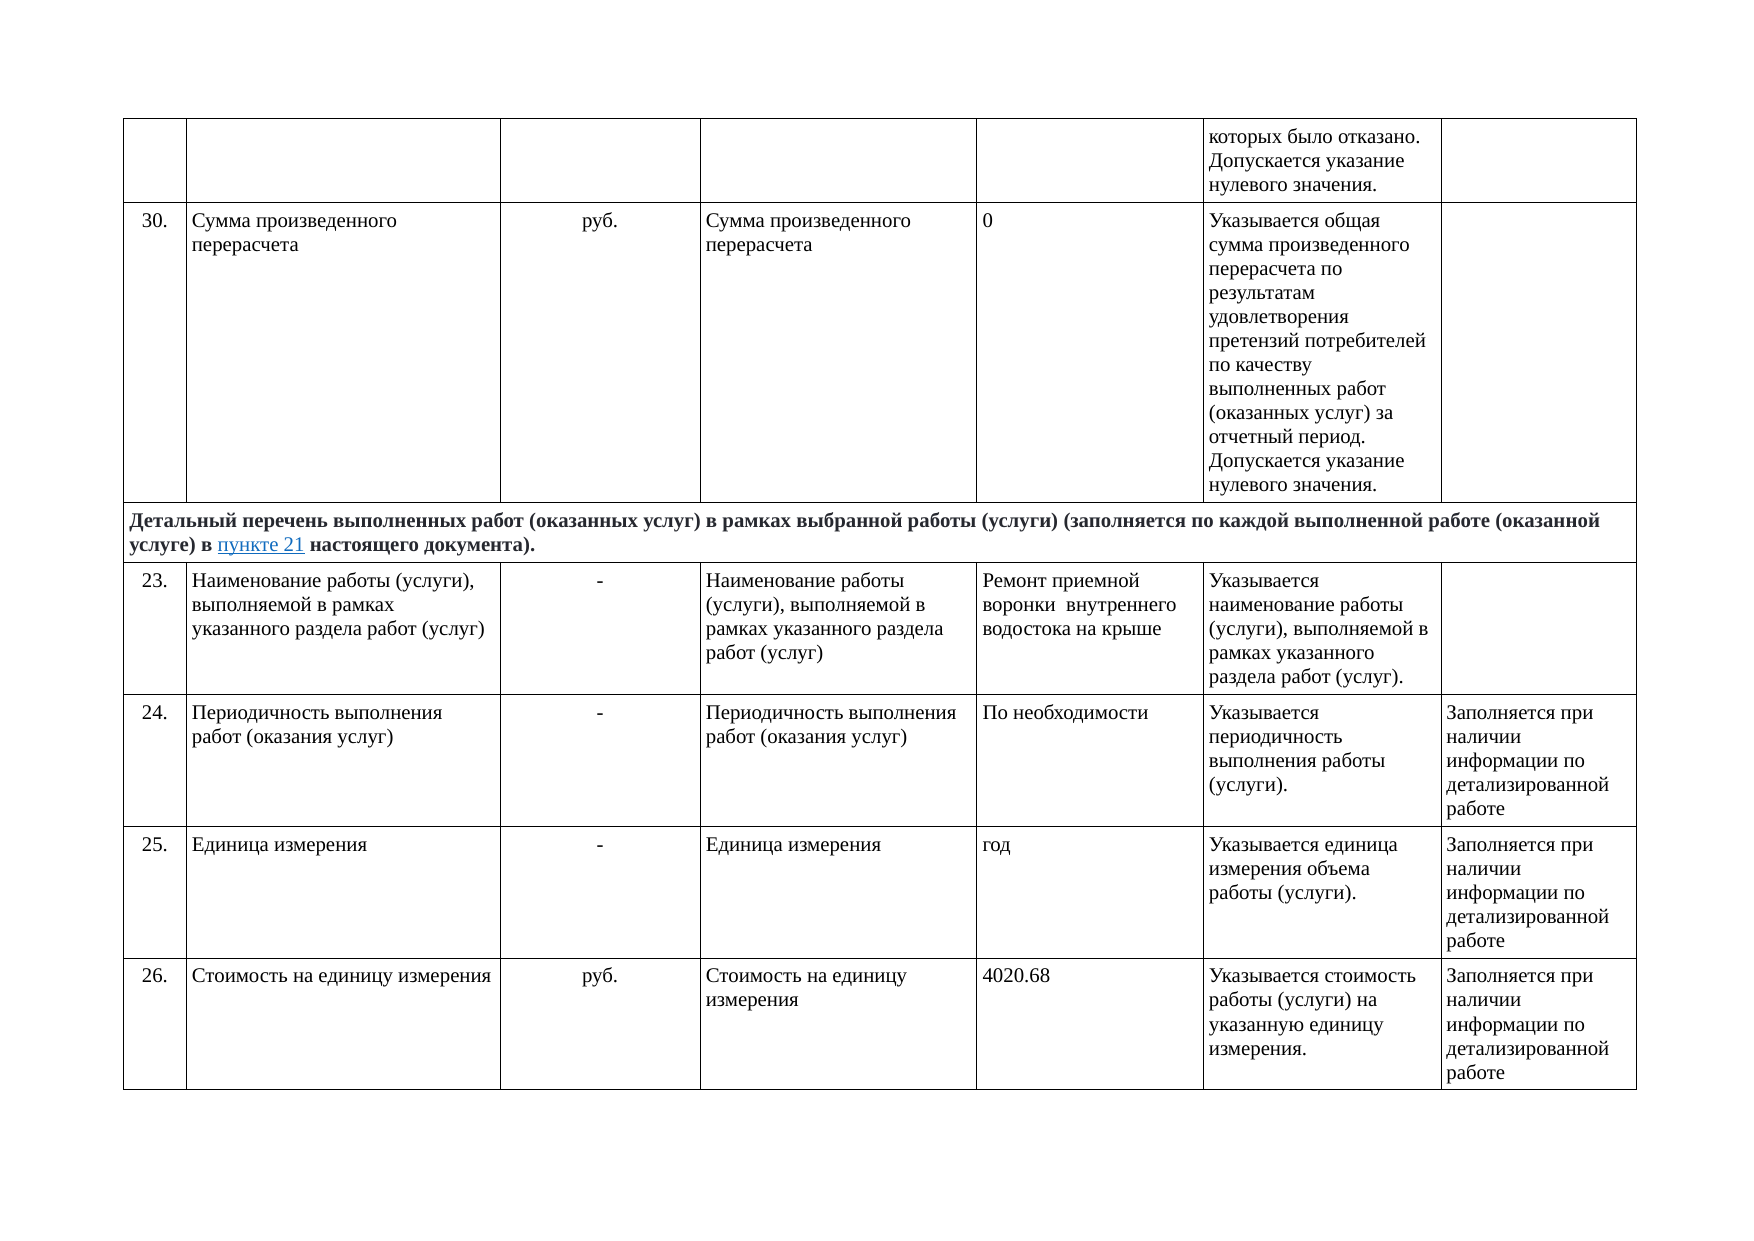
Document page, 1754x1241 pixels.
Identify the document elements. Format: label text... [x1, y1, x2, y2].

table_cell Стоимость на единицу измерения [187, 959, 500, 1089]
table_cell [501, 119, 700, 202]
table_cell - [501, 827, 700, 957]
table_cell год [977, 827, 1203, 957]
table_cell [1442, 203, 1636, 502]
table_cell Периодичность выполнения работ (оказания услуг) [187, 695, 500, 826]
table_cell Указывается наименование работы (услуги), выполняемой в рамках указанного раздела работ (услуг). [1204, 563, 1441, 694]
table_cell 30. [124, 203, 186, 502]
table_cell Единица измерения [701, 827, 976, 957]
table_cell [124, 119, 186, 202]
table_cell Указывается стоимость работы (услуги) на указанную единицу измерения. [1204, 959, 1441, 1089]
table_cell руб. [501, 203, 700, 502]
table_cell Стоимость на единицу измерения [701, 959, 976, 1089]
table_cell 25. [124, 827, 186, 957]
table_cell [187, 119, 500, 202]
table_cell Ремонт приемной воронки внутреннего водостока на крыше [977, 563, 1203, 694]
table_cell 4020,68 [977, 959, 1203, 1089]
table_cell 0 [977, 203, 1203, 502]
table_cell Наименование работы (услуги), выполняемой в рамках указанного раздела работ (услуг) [701, 563, 976, 694]
table_cell руб. [501, 959, 700, 1089]
table_cell Заполняется при наличии информации по детализированной работе [1442, 827, 1636, 957]
table_cell Указывается периодичность выполнения работы (услуги). [1204, 695, 1441, 826]
table_cell По необходимости [977, 695, 1203, 826]
table_cell Заполняется при наличии информации по детализированной работе [1442, 695, 1636, 826]
table_cell - [501, 563, 700, 694]
table_cell 24. [124, 695, 186, 826]
table_cell Указывается общая сумма произведенного перерасчета по результатам удовлетворения претензий потребителей по качеству выполненных работ (оказанных услуг) за отчетный период. Допускается указание нулевого значения. [1204, 203, 1441, 502]
table_cell [1442, 563, 1636, 694]
table_cell Периодичность выполнения работ (оказания услуг) [701, 695, 976, 826]
table_cell Детальный перечень выполненных работ (оказанных услуг) в рамках выбранной работы (услуги) (заполняется по каждой выполненной работе (оказанной услуге) в пункте 21 настоящего документа). [124, 503, 1636, 562]
table_cell Сумма произведенного перерасчета [701, 203, 976, 502]
table_cell Сумма произведенного перерасчета [187, 203, 500, 502]
table_cell Указывается единица измерения объема работы (услуги). [1204, 827, 1441, 957]
table_cell Единица измерения [187, 827, 500, 957]
table_cell 23. [124, 563, 186, 694]
table_cell [701, 119, 976, 202]
table_cell Заполняется при наличии информации по детализированной работе [1442, 959, 1636, 1089]
table_cell которых было отказано. Допускается указание нулевого значения. [1204, 119, 1441, 202]
table_cell 26. [124, 959, 186, 1089]
table_cell [977, 119, 1203, 202]
table_cell - [501, 695, 700, 826]
table_cell Наименование работы (услуги), выполняемой в рамках указанного раздела работ (услуг) [187, 563, 500, 694]
table_cell [1442, 119, 1636, 202]
